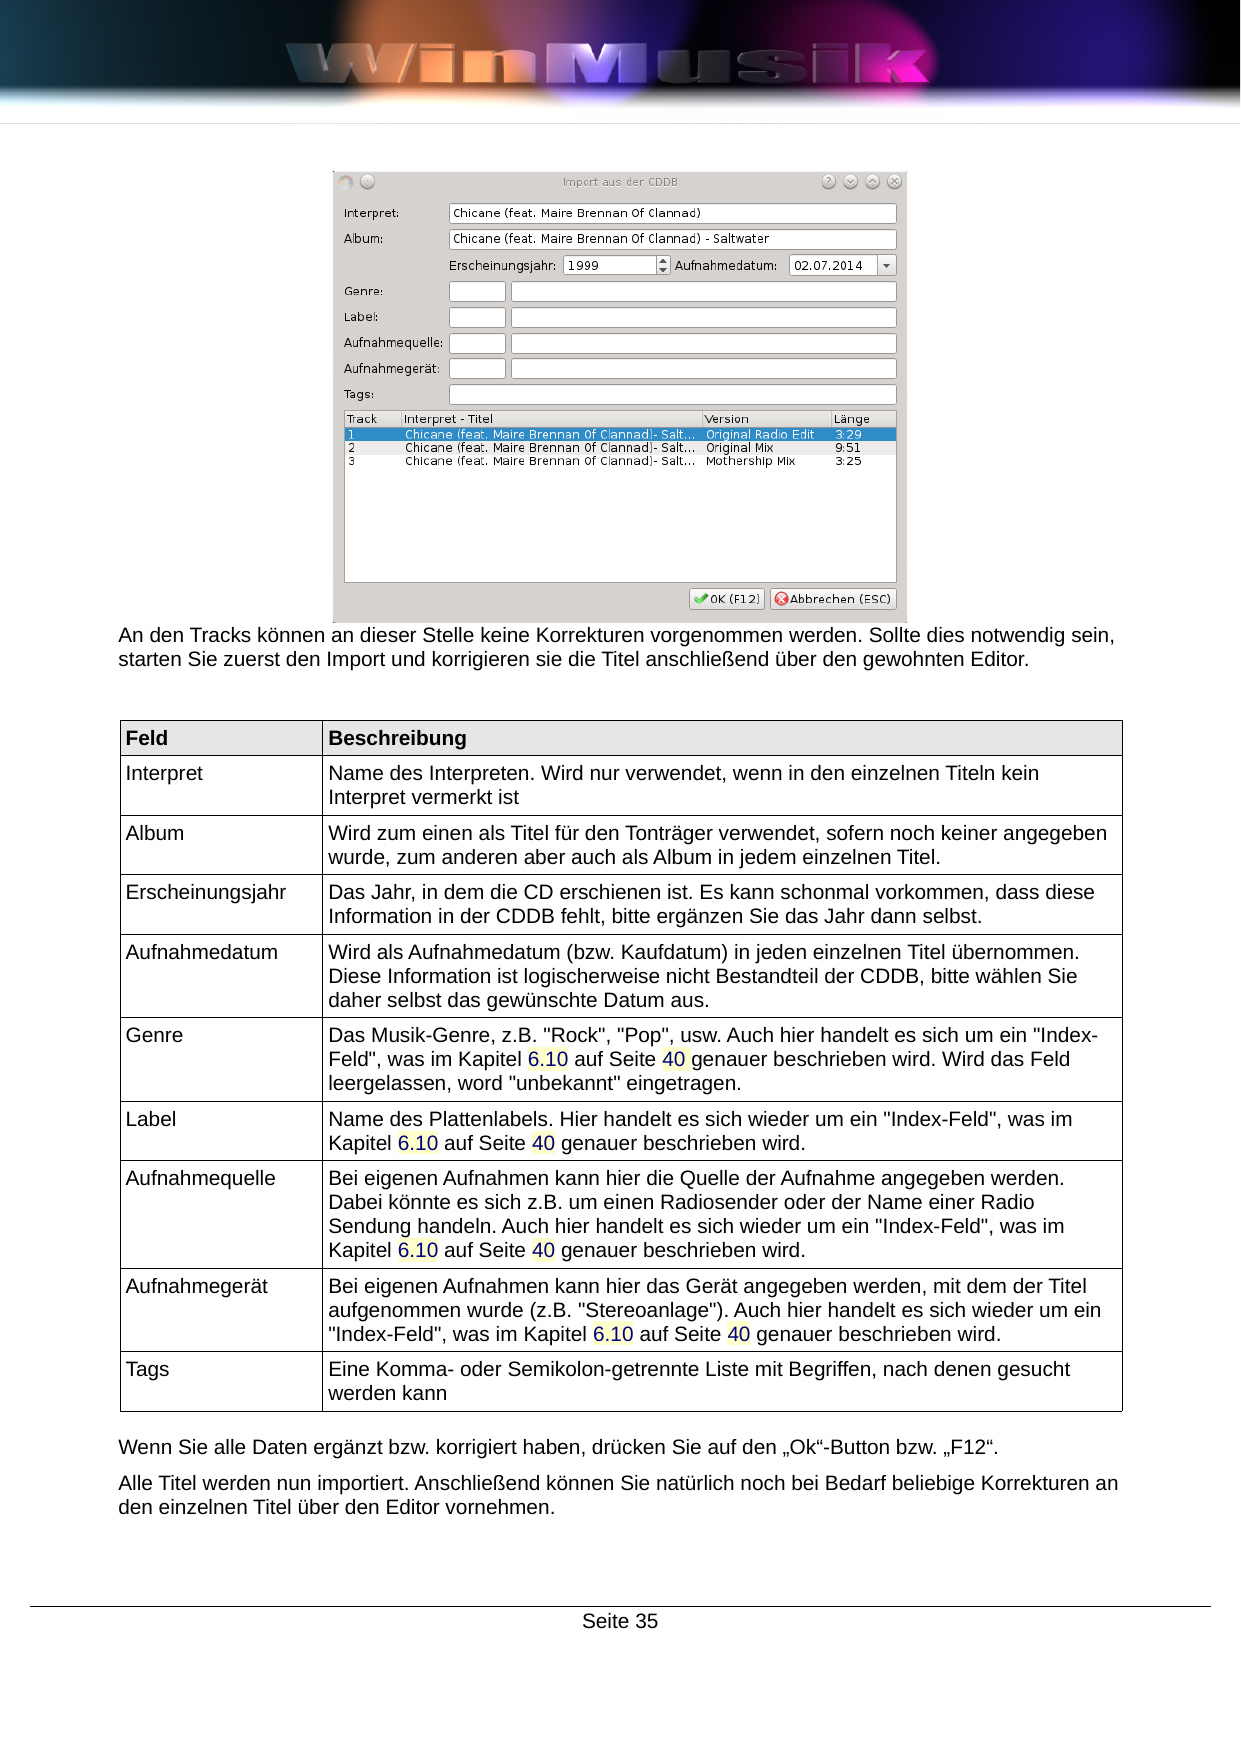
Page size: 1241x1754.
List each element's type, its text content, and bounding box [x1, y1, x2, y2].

table_cell Label [121, 1102, 322, 1160]
table_cell Das Jahr, in dem die CD erschienen ist. Es kann schonmal vorkommen, dass diese Information in der CDDB fehlt, bitte ergänzen Sie das Jahr dann selbst. [323, 875, 1122, 934]
table_header Feld [121, 721, 322, 755]
table_cell Album [121, 816, 322, 874]
table_cell Bei eigenen Aufnahmen kann hier das Gerät angegeben werden, mit dem der Titel aufgenommen wurde (z.B. "Stereoanlage"). Auch hier handelt es sich wieder um ein "Index-Feld", was im Kapitel 6.10 auf Seite 40 genauer beschrieben wird. [323, 1269, 1122, 1351]
table_cell Wird als Aufnahmedatum (bzw. Kaufdatum) in jeden einzelnen Titel übernommen. Diese Information ist logischerweise nicht Bestandteil der CDDB, bitte wählen Sie daher selbst das gewünschte Datum aus. [323, 935, 1122, 1017]
table_cell Tags [121, 1352, 322, 1411]
table_cell Bei eigenen Aufnahmen kann hier die Quelle der Aufnahme angegeben werden. Dabei könnte es sich z.B. um einen Radiosender oder der Name einer Radio Sendung handeln. Auch hier handelt es sich wieder um ein "Index-Feld", was im Kapitel 6.10 auf Seite 40 genauer beschrieben wird. [323, 1161, 1122, 1268]
table_header Beschreibung [323, 721, 1122, 755]
table_cell Das Musik-Genre, z.B. "Rock", "Pop", usw. Auch hier handelt es sich um ein "Index-Feld", was im Kapitel 6.10 auf Seite 40 genauer beschrieben wird. Wird das Feld leergelassen, word "unbekannt" eingetragen. [323, 1018, 1122, 1101]
table_cell Erscheinungsjahr [121, 875, 322, 934]
table_cell Name des Plattenlabels. Hier handelt es sich wieder um ein "Index-Feld", was im Kapitel 6.10 auf Seite 40 genauer beschrieben wird. [323, 1102, 1122, 1160]
table_cell Name des Interpreten. Wird nur verwendet, wenn in den einzelnen Titeln kein Interpret vermerkt ist [323, 756, 1122, 815]
text Alle Titel werden nun importiert. Anschließend können Sie natürlich noch bei Bedarf beliebige Korrekturen an den einzelnen Titel über den Editor vornehmen. [118, 1471, 1122, 1519]
table_cell Aufnahmequelle [121, 1161, 322, 1268]
picture [332, 171, 908, 623]
text Wenn Sie alle Daten ergänzt bzw. korrigiert haben, drücken Sie auf den „Ok“-Button bzw. „F12“. [118, 1434, 1122, 1458]
table_cell Eine Komma- oder Semikolon-getrennte Liste mit Begriffen, nach denen gesucht werden kann [323, 1352, 1122, 1411]
table_cell Wird zum einen als Titel für den Tonträger verwendet, sofern noch keiner angegeben wurde, zum anderen aber auch als Album in jedem einzelnen Titel. [323, 816, 1122, 874]
table_cell Genre [121, 1018, 322, 1101]
text An den Tracks können an dieser Stelle keine Korrekturen vorgenommen werden. Sollte dies notwendig sein, starten Sie zuerst den Import und korrigieren sie die Titel anschließend über den gewohnten Editor. [118, 172, 1122, 671]
table_cell Aufnahmegerät [121, 1269, 322, 1351]
table_cell Interpret [121, 756, 322, 815]
table_cell Aufnahmedatum [121, 935, 322, 1017]
